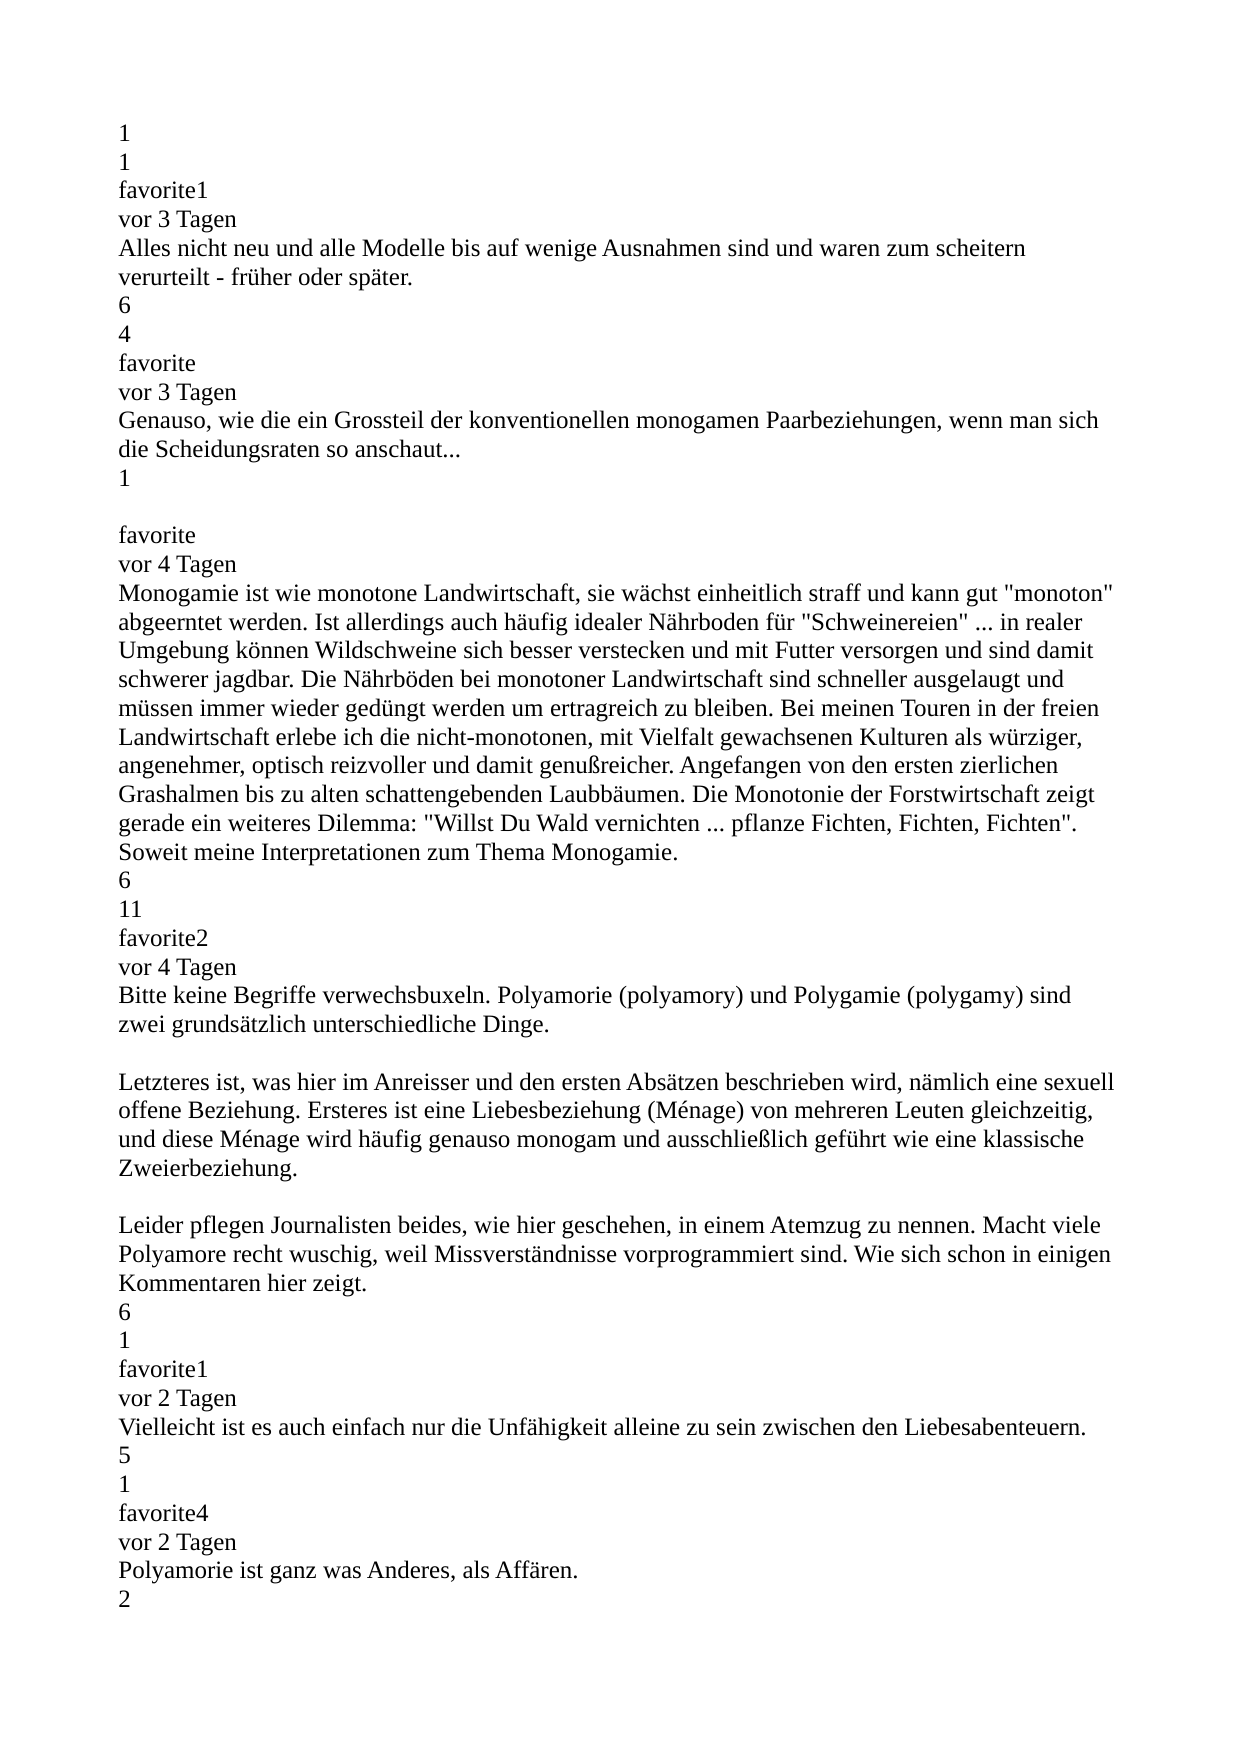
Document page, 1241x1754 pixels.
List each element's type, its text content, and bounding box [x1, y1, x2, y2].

text Genauso, wie die ein Grossteil der konventionellen monogamen Paarbeziehungen, wenn man sich die Scheidungsraten so anschaut... [118, 406, 1122, 463]
text favorite [118, 521, 1122, 549]
text 6 [118, 866, 1122, 894]
text 5 [118, 1441, 1122, 1469]
text vor 2 Tagen [118, 1527, 1122, 1556]
text 1 [118, 147, 1122, 176]
text Leider pflegen Journalisten beides, wie hier geschehen, in einem Atemzug zu nennen. Macht viele Polyamore recht wuschig, weil Missverständnisse vorprogrammiert sind. Wie sich schon in einigen Kommentaren hier zeigt. [118, 1211, 1122, 1297]
text 6 [118, 1297, 1122, 1326]
text 1 [118, 1469, 1122, 1498]
text 1 [118, 463, 1122, 492]
text vor 2 Tagen [118, 1383, 1122, 1412]
text 4 [118, 319, 1122, 348]
text vor 3 Tagen [118, 204, 1122, 233]
text vor 4 Tagen [118, 952, 1122, 981]
text Letzteres ist, was hier im Anreisser und den ersten Absätzen beschrieben wird, nämlich eine sexuell offene Beziehung. Ersteres ist eine Liebesbeziehung (Ménage) von mehreren Leuten gleichzeitig, und diese Ménage wird häufig genauso monogam und ausschließlich geführt wie eine klassische Zweierbeziehung. [118, 1067, 1122, 1182]
text 2 [118, 1584, 1122, 1613]
text 6 [118, 291, 1122, 319]
text Polyamorie ist ganz was Anderes, als Affären. [118, 1556, 1122, 1584]
text favorite [118, 348, 1122, 377]
text favorite4 [118, 1498, 1122, 1527]
text 1 [118, 1326, 1122, 1354]
text vor 3 Tagen [118, 377, 1122, 406]
text favorite1 [118, 176, 1122, 204]
text Monogamie ist wie monotone Landwirtschaft, sie wächst einheitlich straff und kann gut "monoton" abgeerntet werden. Ist allerdings auch häufig idealer Nährboden für "Schweinereien" ... in realer Umgebung können Wildschweine sich besser verstecken und mit Futter versorgen und sind damit schwerer jagdbar. Die Nährböden bei monotoner Landwirtschaft sind schneller ausgelaugt und müssen immer wieder gedüngt werden um ertragreich zu bleiben. Bei meinen Touren in der freien Landwirtschaft erlebe ich die nicht-monotonen, mit Vielfalt gewachsenen Kulturen als würziger, angenehmer, optisch reizvoller und damit genußreicher. Angefangen von den ersten zierlichen Grashalmen bis zu alten schattengebenden Laubbäumen. Die Monotonie der Forstwirtschaft zeigt gerade ein weiteres Dilemma: "Willst Du Wald vernichten ... pflanze Fichten, Fichten, Fichten". Soweit meine Interpretationen zum Thema Monogamie. [118, 578, 1122, 866]
text 11 [118, 894, 1122, 923]
text 1 [118, 118, 1122, 147]
text Alles nicht neu und alle Modelle bis auf wenige Ausnahmen sind und waren zum scheitern verurteilt - früher oder später. [118, 233, 1122, 291]
text vor 4 Tagen [118, 549, 1122, 578]
text favorite2 [118, 923, 1122, 952]
text Bitte keine Begriffe verwechsbuxeln. Polyamorie (polyamory) und Polygamie (polygamy) sind zwei grundsätzlich unterschiedliche Dinge. [118, 981, 1122, 1038]
text favorite1 [118, 1354, 1122, 1383]
text Vielleicht ist es auch einfach nur die Unfähigkeit alleine zu sein zwischen den Liebesabenteuern. [118, 1412, 1122, 1441]
